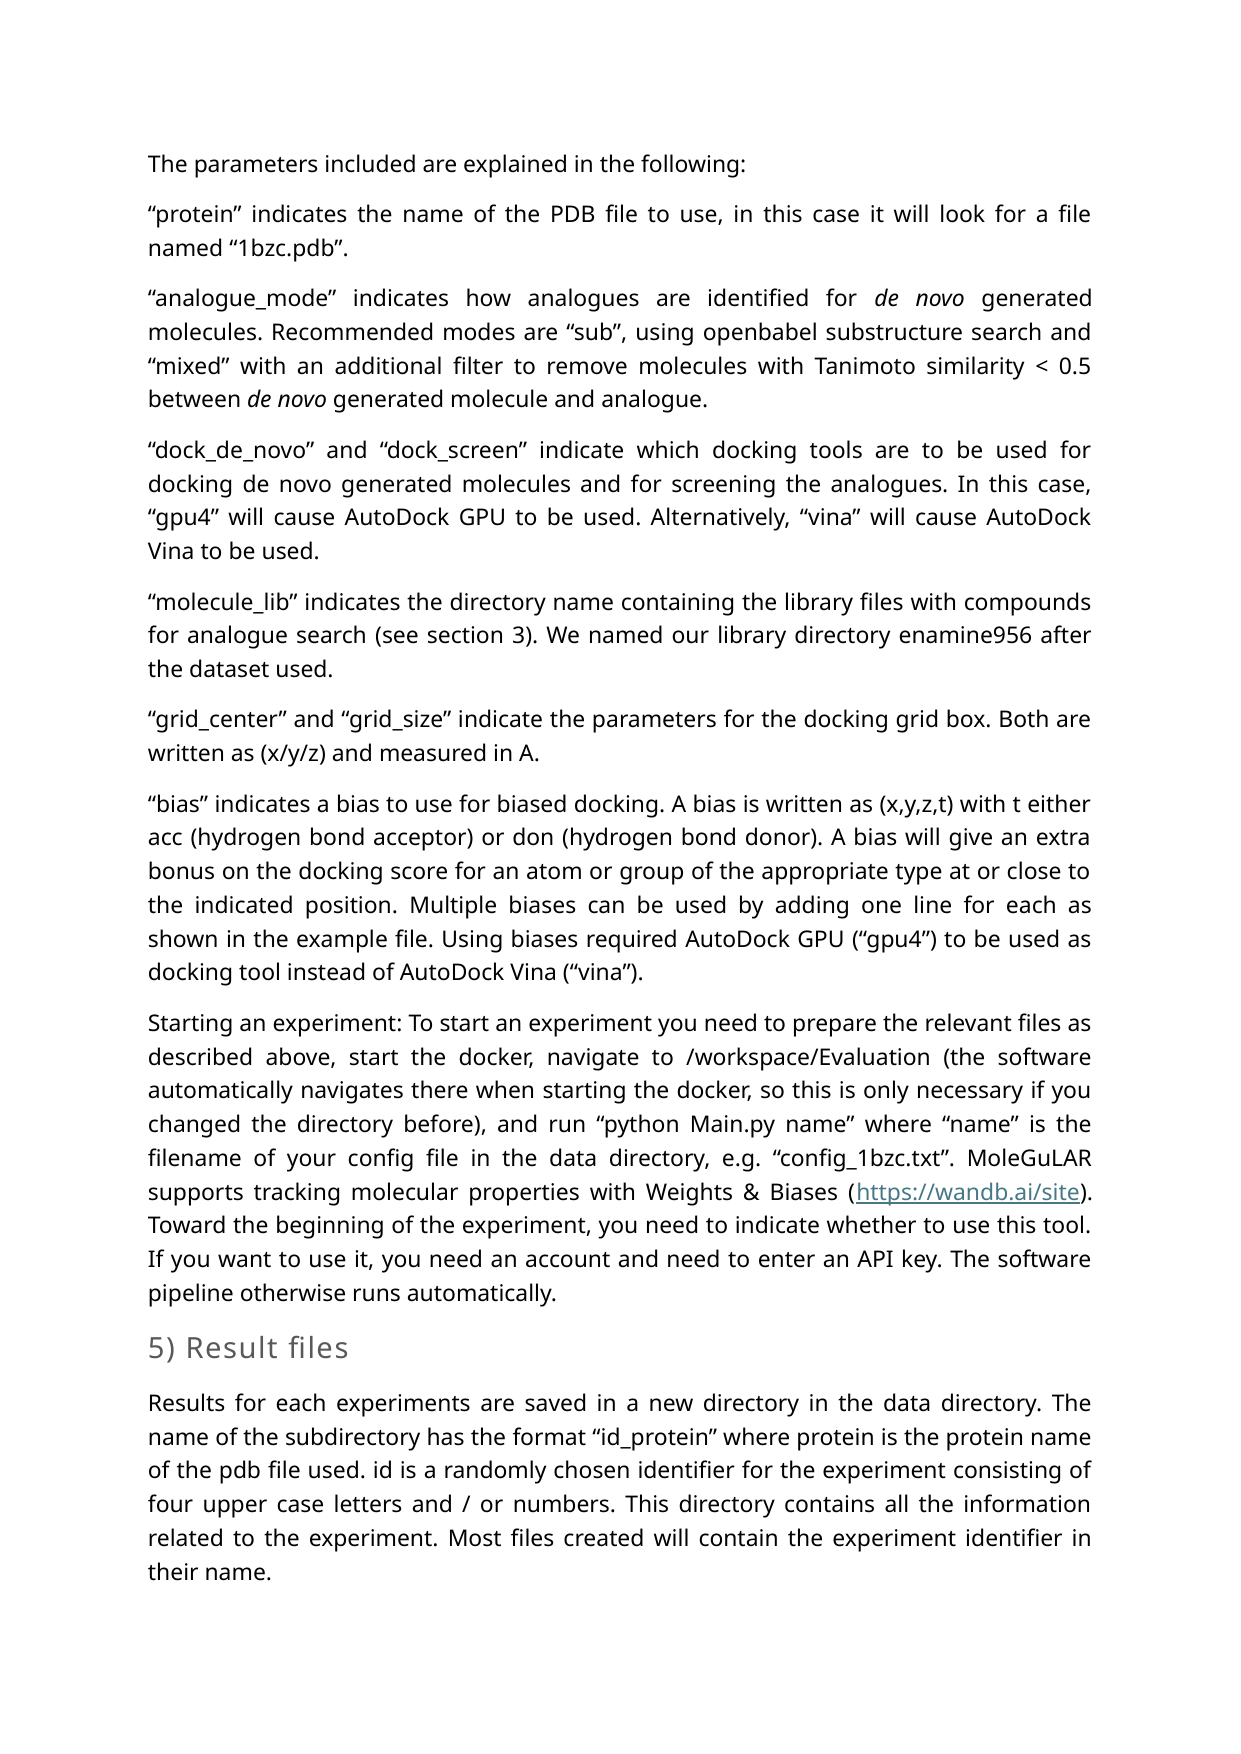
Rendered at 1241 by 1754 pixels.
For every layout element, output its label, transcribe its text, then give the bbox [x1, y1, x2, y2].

text “molecule_lib” indicates the directory name containing the library files with compounds for analogue search (see section 3). We named our library directory enamine956 after the dataset used. [148, 586, 1093, 684]
text Results for each experiments are saved in a new directory in the data directory. The name of the subdirectory has the format “id_protein” where protein is the protein name of the pdb file used. id is a randomly chosen identifier for the experiment consisting of four upper case letters and / or numbers. This directory contains all the information related to the experiment. Most files created will contain the experiment identifier in their name. [148, 1387, 1093, 1587]
text “analogue_mode” indicates how analogues are identified for de novo generated molecules. Recommended modes are “sub”, using openbabel substructure search and “mixed” with an additional filter to remove molecules with Tanimoto similarity < 0.5 between de novo generated molecule and analogue. [148, 282, 1093, 415]
subtitle 5) Result files [148, 1327, 1093, 1367]
text Starting an experiment: To start an experiment you need to prepare the relevant files as described above, start the docker, navigate to /workspace/Evaluation (the software automatically navigates there when starting the docker, so this is only necessary if you changed the directory before), and run “python Main.py name” where “name” is the filename of your config file in the data directory, e.g. “config_1bzc.txt”. MoleGuLAR supports tracking molecular properties with Weights & Biases (https://wandb.ai/site). Toward the beginning of the experiment, you need to indicate whether to use this tool. If you want to use it, you need an account and need to enter an API key. The software pipeline otherwise runs automatically. [148, 1007, 1093, 1308]
text The parameters included are explained in the following: [148, 148, 1093, 179]
text “protein” indicates the name of the PDB file to use, in this case it will look for a file named “1bzc.pdb”. [148, 198, 1093, 263]
text “grid_center” and “grid_size” indicate the parameters for the docking grid box. Both are written as (x/y/z) and measured in A. [148, 703, 1093, 768]
text “bias” indicates a bias to use for biased docking. A bias is written as (x,y,z,t) with t either acc (hydrogen bond acceptor) or don (hydrogen bond donor). A bias will give an extra bonus on the docking score for an atom or group of the appropriate type at or close to the indicated position. Multiple biases can be used by adding one line for each as shown in the example file. Using biases required AutoDock GPU (“gpu4”) to be used as docking tool instead of AutoDock Vina (“vina”). [148, 788, 1093, 988]
text “dock_de_novo” and “dock_screen” indicate which docking tools are to be used for docking de novo generated molecules and for screening the analogues. In this case, “gpu4” will cause AutoDock GPU to be used. Alternatively, “vina” will cause AutoDock Vina to be used. [148, 434, 1093, 566]
